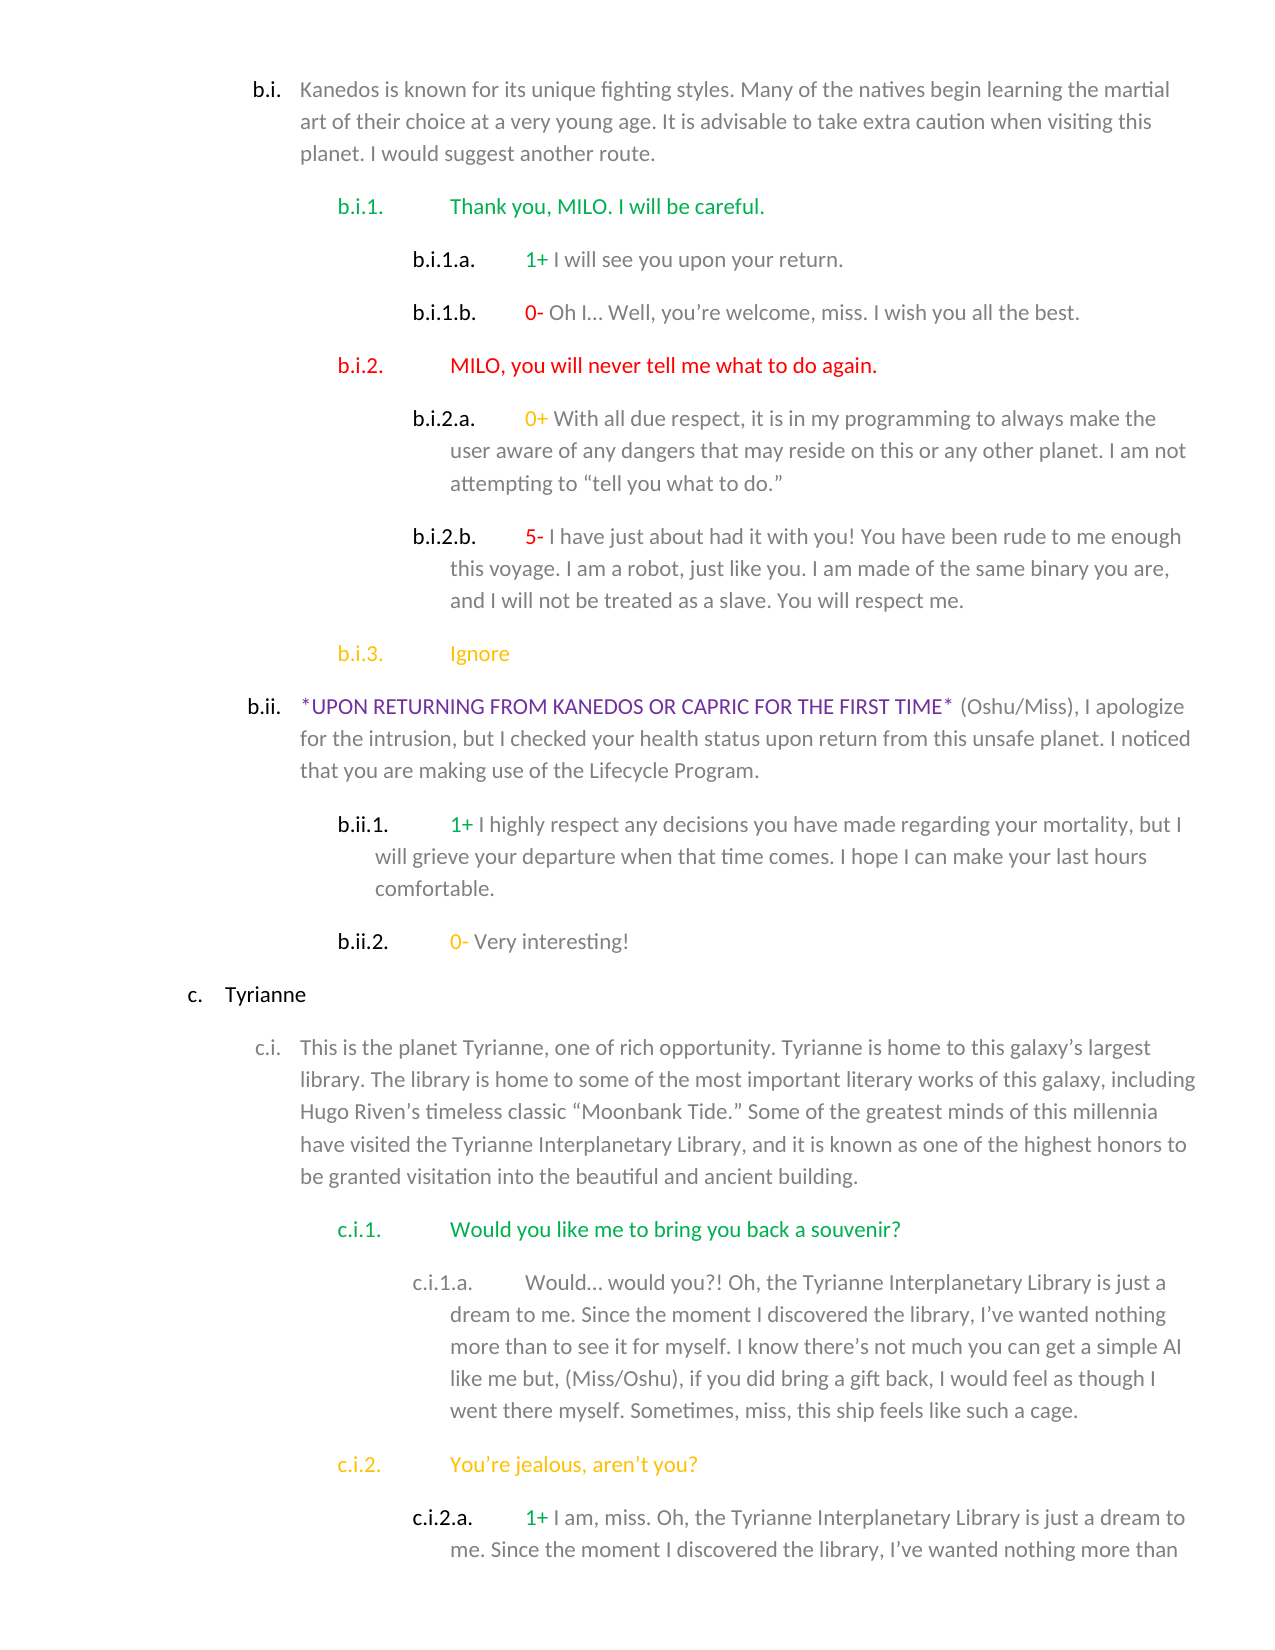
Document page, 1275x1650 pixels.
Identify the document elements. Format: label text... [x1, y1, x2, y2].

list Would you like me to bring you back a souvenir? [337, 1215, 1200, 1243]
list You’re jealous, aren’t you? [337, 1450, 1200, 1478]
list Tyrianne [187, 980, 1200, 1008]
list MILO, you will never tell me what to do again. [337, 351, 1200, 379]
list Ignore [337, 639, 1200, 667]
list Thank you, MILO. I will be careful. [337, 192, 1200, 220]
list Would… would you?! Oh, the Tyrianne Interplanetary Library is just a dream to me. Since the moment I discovered the library, I’ve wanted nothing more than to see it for myself. I know there’s not much you can get a simple AI like me but, (Miss/Oshu), if you did bring a gift back, I would feel as though I went there myself. Sometimes, miss, this ship feels like such a cage. [412, 1268, 1200, 1425]
list 1+ I will see you upon your return. [412, 245, 1200, 273]
list 5- I have just about had it with you! You have been rude to me enough this voyage. I am a robot, just like you. I am made of the same binary you are, and I will not be treated as a slave. You will respect me. [412, 522, 1200, 614]
list This is the planet Tyrianne, one of rich opportunity. Tyrianne is home to this galaxy’s largest library. The library is home to some of the most important literary works of this galaxy, including Hugo Riven’s timeless classic “Moonbank Tide.” Some of the greatest minds of this millennia have visited the Tyrianne Interplanetary Library, and it is known as one of the highest honors to be granted visitation into the beautiful and ancient building. [281, 1033, 1200, 1190]
list 0- Very interesting! [337, 927, 1200, 955]
list Kanedos is known for its unique fighting styles. Many of the natives begin learning the martial art of their choice at a very young age. It is advisable to take extra caution when visiting this planet. I would suggest another route. [281, 75, 1200, 167]
list 1+ I am, miss. Oh, the Tyrianne Interplanetary Library is just a dream to me. Since the moment I discovered the library, I’ve wanted nothing more than [412, 1503, 1200, 1563]
list 0+ With all due respect, it is in my programming to always make the user aware of any dangers that may reside on this or any other planet. I am not attempting to “tell you what to do.” [412, 404, 1200, 497]
list 1+ I highly respect any decisions you have made regarding your mortality, but I will grieve your departure when that time comes. I hope I can make your last hours comfortable. [337, 810, 1200, 902]
list *UPON RETURNING FROM KANEDOS OR CAPRIC FOR THE FIRST TIME* (Oshu/Miss), I apologize for the intrusion, but I checked your health status upon return from this unsafe planet. I noticed that you are making use of the Lifecycle Program. [281, 692, 1200, 785]
list 0- Oh I… Well, you’re welcome, miss. I wish you all the best. [412, 298, 1200, 326]
